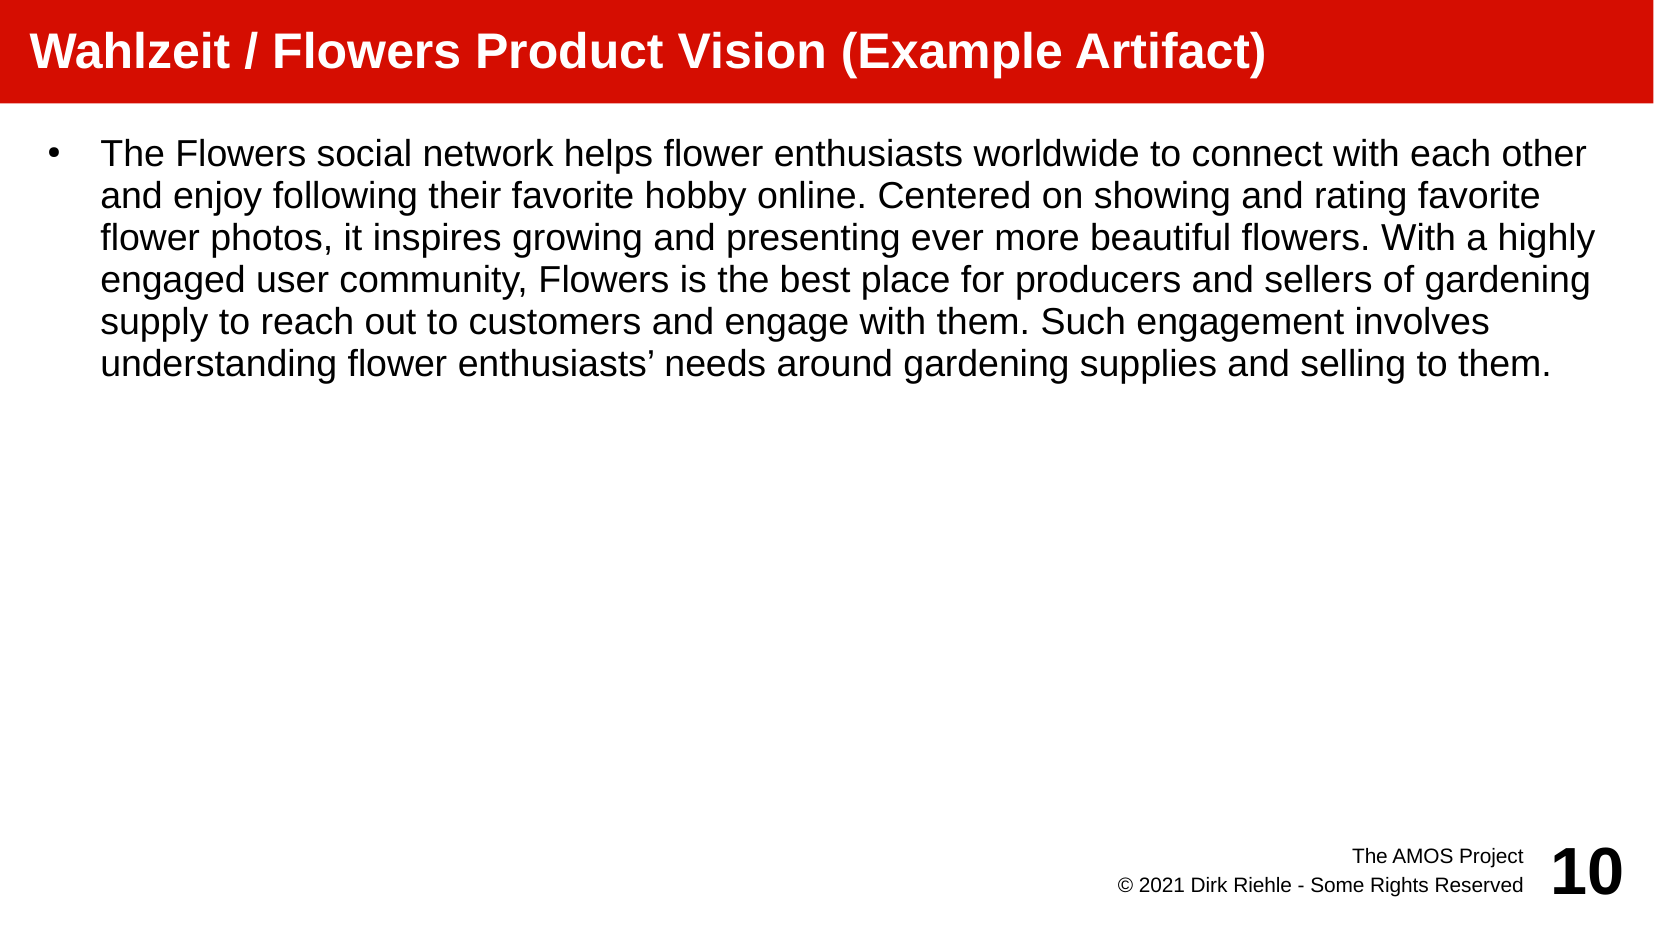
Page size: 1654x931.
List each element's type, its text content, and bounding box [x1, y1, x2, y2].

title Wahlzeit / Flowers Product Vision (Example Artifact) [0, 0, 1654, 104]
list The Flowers social network helps flower enthusiasts worldwide to connect with each other and enjoy following their favorite hobby online. Centered on showing and rating favorite flower photos, it inspires growing and presenting ever more beautiful flowers. With a highly engaged user community, Flowers is the best place for producers and sellers of gardening supply to reach out to customers and engage with them. Such engagement involves understanding flower enthusiasts’ needs around gardening supplies and selling to them. [29, 132, 1625, 813]
